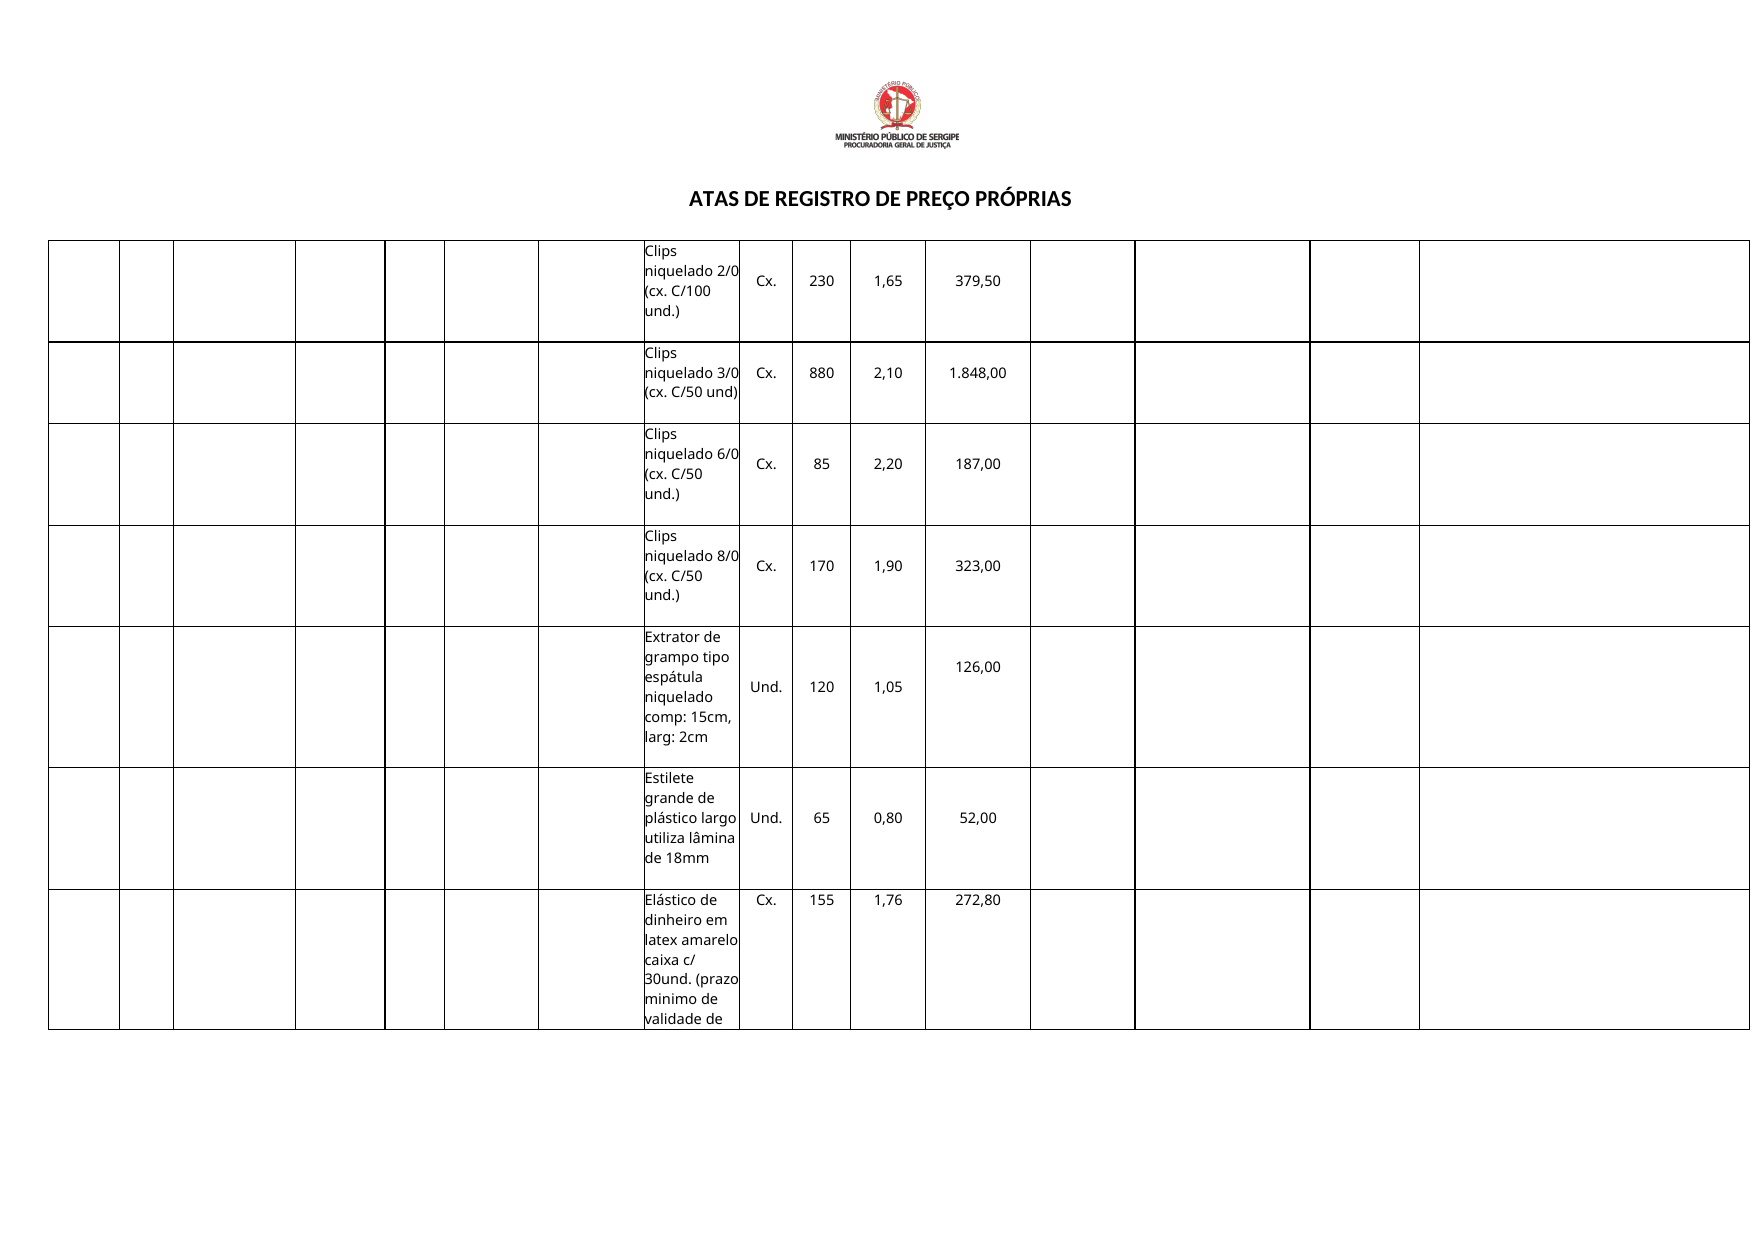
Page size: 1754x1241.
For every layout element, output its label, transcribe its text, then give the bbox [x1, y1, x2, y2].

table_cell [386, 343, 444, 423]
table_cell 65 [793, 768, 850, 888]
table_cell 1,05 [851, 627, 925, 767]
table_cell [539, 526, 644, 626]
table_cell [296, 526, 384, 626]
table_cell [120, 890, 173, 1029]
table_cell 1,65 [851, 241, 925, 341]
table_cell [1311, 890, 1419, 1029]
table_cell [445, 627, 538, 767]
table_cell Cx. [740, 343, 792, 423]
table_cell [174, 627, 295, 767]
table_cell [1311, 343, 1419, 423]
table_cell 126,00 [926, 627, 1030, 767]
table_cell Cx. [740, 526, 792, 626]
table_cell Clips niquelado 6/0 (cx. C/50 und.) [645, 424, 739, 524]
table_cell 1.848,00 [926, 343, 1030, 423]
table_cell [1031, 768, 1134, 888]
table_cell Estilete grande de plástico largo utiliza lâmina de 18mm [645, 768, 739, 888]
table_cell [1420, 890, 1749, 1029]
table_cell [174, 768, 295, 888]
table_cell [1136, 768, 1309, 888]
table_cell [1311, 241, 1419, 341]
table_cell [174, 424, 295, 524]
table_cell [49, 424, 119, 524]
table_cell [445, 241, 538, 341]
table_cell [445, 526, 538, 626]
table_cell [386, 627, 444, 767]
table_cell 1,76 [851, 890, 925, 1029]
table_cell [49, 890, 119, 1029]
table_cell [49, 343, 119, 423]
table_cell [1420, 424, 1749, 524]
table_cell [120, 627, 173, 767]
table_cell [539, 343, 644, 423]
table_cell [539, 890, 644, 1029]
table_cell [1136, 241, 1309, 341]
table_cell [49, 241, 119, 341]
table_cell Cx. [740, 424, 792, 524]
table_cell [1031, 526, 1134, 626]
table_cell [445, 424, 538, 524]
table_cell 230 [793, 241, 850, 341]
table_cell [1311, 526, 1419, 626]
table_cell [49, 627, 119, 767]
table_cell [120, 526, 173, 626]
table_cell [120, 768, 173, 888]
table_cell [296, 343, 384, 423]
table_cell Und. [740, 768, 792, 888]
table_cell 170 [793, 526, 850, 626]
table_cell [174, 890, 295, 1029]
table_cell [539, 424, 644, 524]
table_cell [49, 768, 119, 888]
picture [835, 81, 959, 149]
table_cell [174, 343, 295, 423]
table_cell 52,00 [926, 768, 1030, 888]
table_cell [386, 890, 444, 1029]
table_cell 0,80 [851, 768, 925, 888]
table_cell [174, 241, 295, 341]
table_cell Clips niquelado 2/0 (cx. C/100 und.) [645, 241, 739, 341]
table_cell [1136, 890, 1309, 1029]
table_cell 323,00 [926, 526, 1030, 626]
table_cell 1,90 [851, 526, 925, 626]
table_cell [296, 241, 384, 341]
table_cell [1031, 241, 1134, 341]
table_cell [1031, 627, 1134, 767]
table_cell [539, 768, 644, 888]
table_cell Cx. [740, 890, 792, 1029]
table_cell [1136, 343, 1309, 423]
table_cell 880 [793, 343, 850, 423]
table_cell [296, 424, 384, 524]
table_cell [445, 890, 538, 1029]
table_cell [174, 526, 295, 626]
table_cell 120 [793, 627, 850, 767]
table_cell [49, 526, 119, 626]
table_cell [386, 241, 444, 341]
table_cell [1420, 768, 1749, 888]
table_cell 2,10 [851, 343, 925, 423]
table_cell [386, 768, 444, 888]
table_cell [296, 890, 384, 1029]
table_cell [120, 424, 173, 524]
table_cell [1420, 526, 1749, 626]
table_cell [1311, 424, 1419, 524]
table_cell [445, 768, 538, 888]
table_cell [386, 526, 444, 626]
table_cell 85 [793, 424, 850, 524]
table_cell [539, 627, 644, 767]
table_cell [1311, 627, 1419, 767]
table_cell [1031, 890, 1134, 1029]
table_cell 272,80 [926, 890, 1030, 1029]
table_cell 379,50 [926, 241, 1030, 341]
table_cell 187,00 [926, 424, 1030, 524]
table_cell [1031, 424, 1134, 524]
table_cell [539, 241, 644, 341]
table_cell [1420, 241, 1749, 341]
table_cell 155 [793, 890, 850, 1029]
table_cell [1420, 627, 1749, 767]
table_cell [120, 241, 173, 341]
table_cell [1420, 343, 1749, 423]
table_cell Und. [740, 627, 792, 767]
table_cell Elástico de dinheiro em latex amarelo caixa c/ 30und. (prazo minimo de validade de [645, 890, 739, 1029]
table_cell [386, 424, 444, 524]
table_cell Clips niquelado 3/0 (cx. C/50 und) [645, 343, 739, 423]
table_cell [1136, 424, 1309, 524]
table_cell 2,20 [851, 424, 925, 524]
table_cell Clips niquelado 8/0 (cx. C/50 und.) [645, 526, 739, 626]
table_cell [120, 343, 173, 423]
table_cell [1311, 768, 1419, 888]
table_cell Extrator de grampo tipo espátula niquelado comp: 15cm, larg: 2cm [645, 627, 739, 767]
table_cell Cx. [740, 241, 792, 341]
table_cell [296, 768, 384, 888]
table_cell [296, 627, 384, 767]
table_cell [1136, 627, 1309, 767]
table_cell [445, 343, 538, 423]
table_cell [1136, 526, 1309, 626]
table_cell [1031, 343, 1134, 423]
